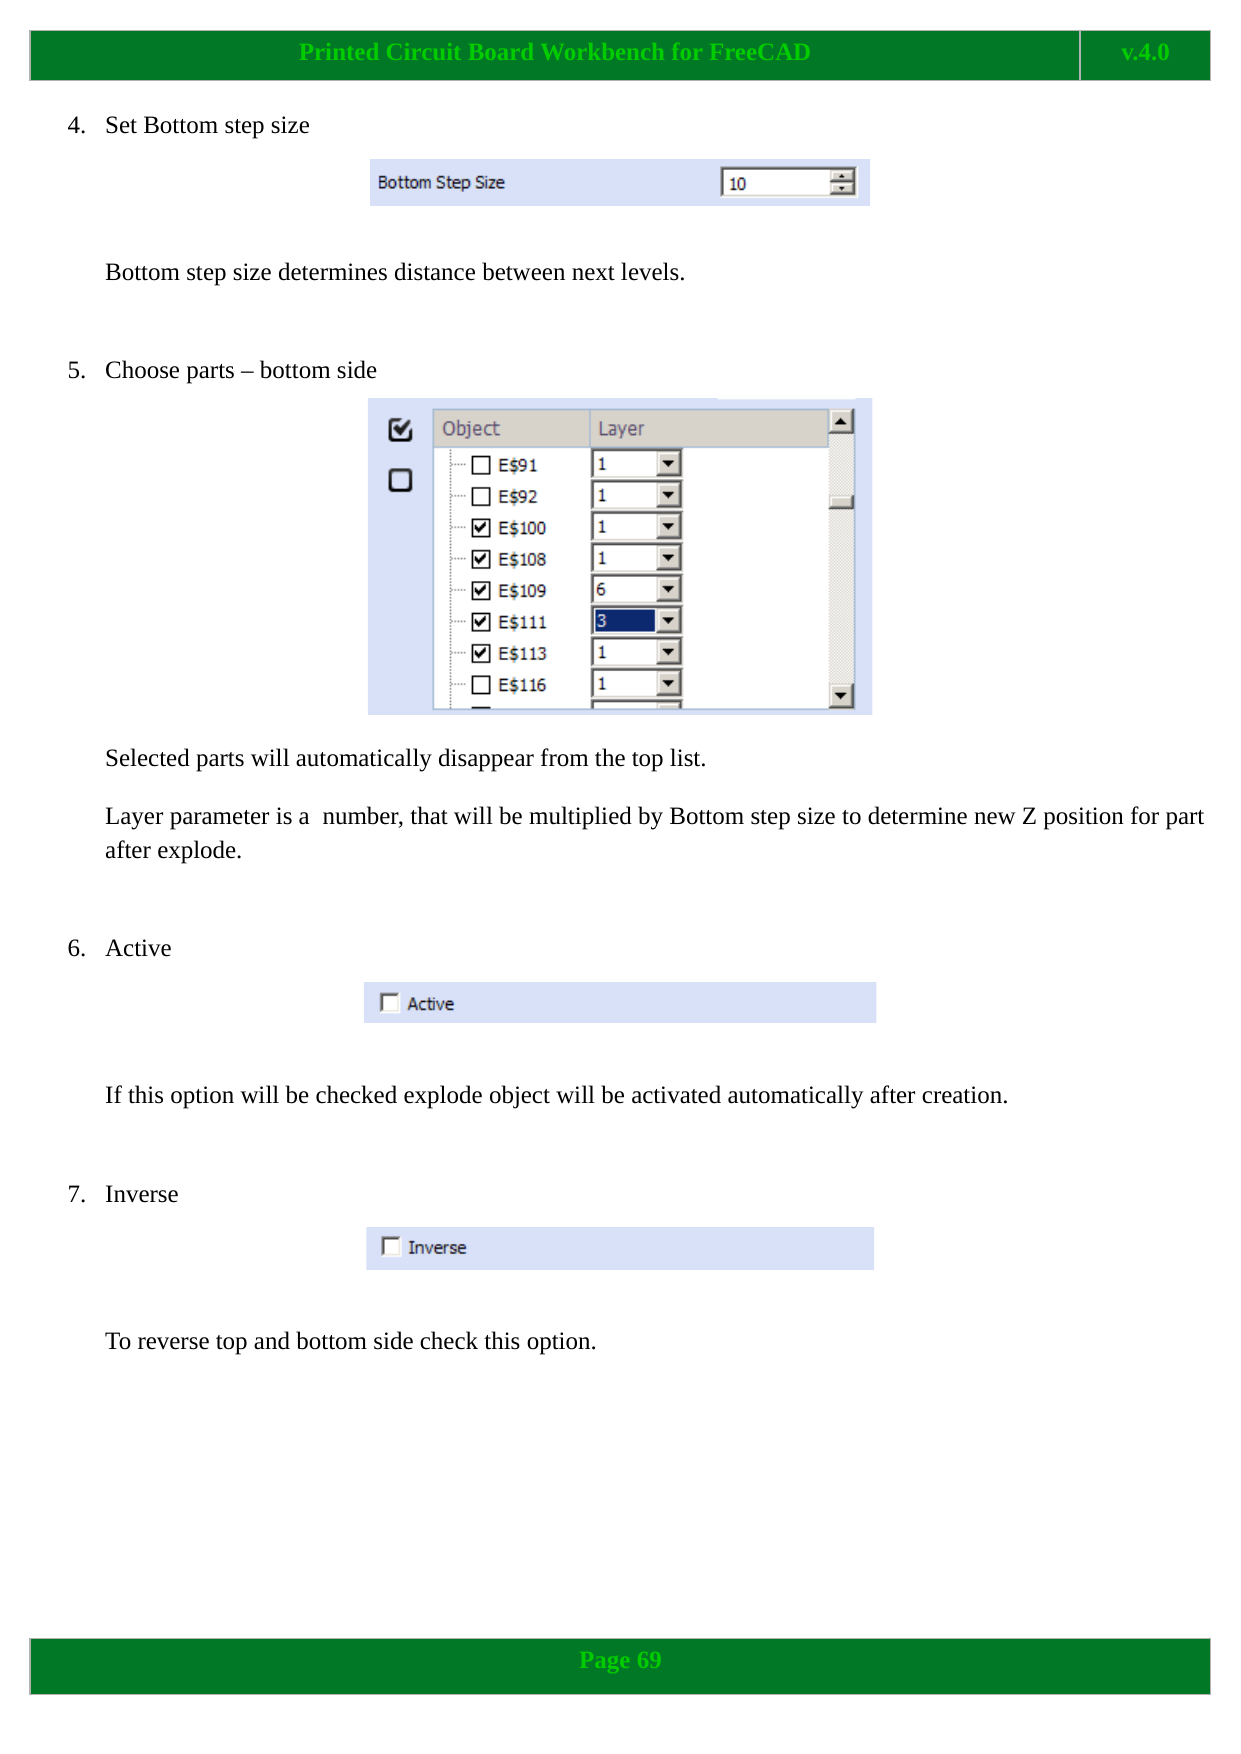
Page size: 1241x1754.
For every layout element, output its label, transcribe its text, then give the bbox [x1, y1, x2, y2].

text Layer parameter is a number, that will be multiplied by Bottom step size to determine new Z position for part after explode. [30, 801, 1211, 864]
picture [367, 398, 873, 715]
list Choose parts – bottom side [67, 355, 1211, 384]
picture [366, 1227, 875, 1270]
picture [370, 159, 871, 206]
picture [363, 982, 877, 1023]
list Active [67, 933, 1211, 962]
text To reverse top and bottom side check this option. [30, 1326, 1211, 1354]
text Selected parts will automatically disappear from the top list. [30, 743, 1211, 772]
list Set Bottom step size [67, 110, 1211, 139]
list Inverse [67, 1179, 1211, 1207]
text If this option will be checked explode object will be activated automatically after creation. [30, 1081, 1211, 1109]
text Bottom step size determines distance between next levels. [30, 257, 1211, 286]
